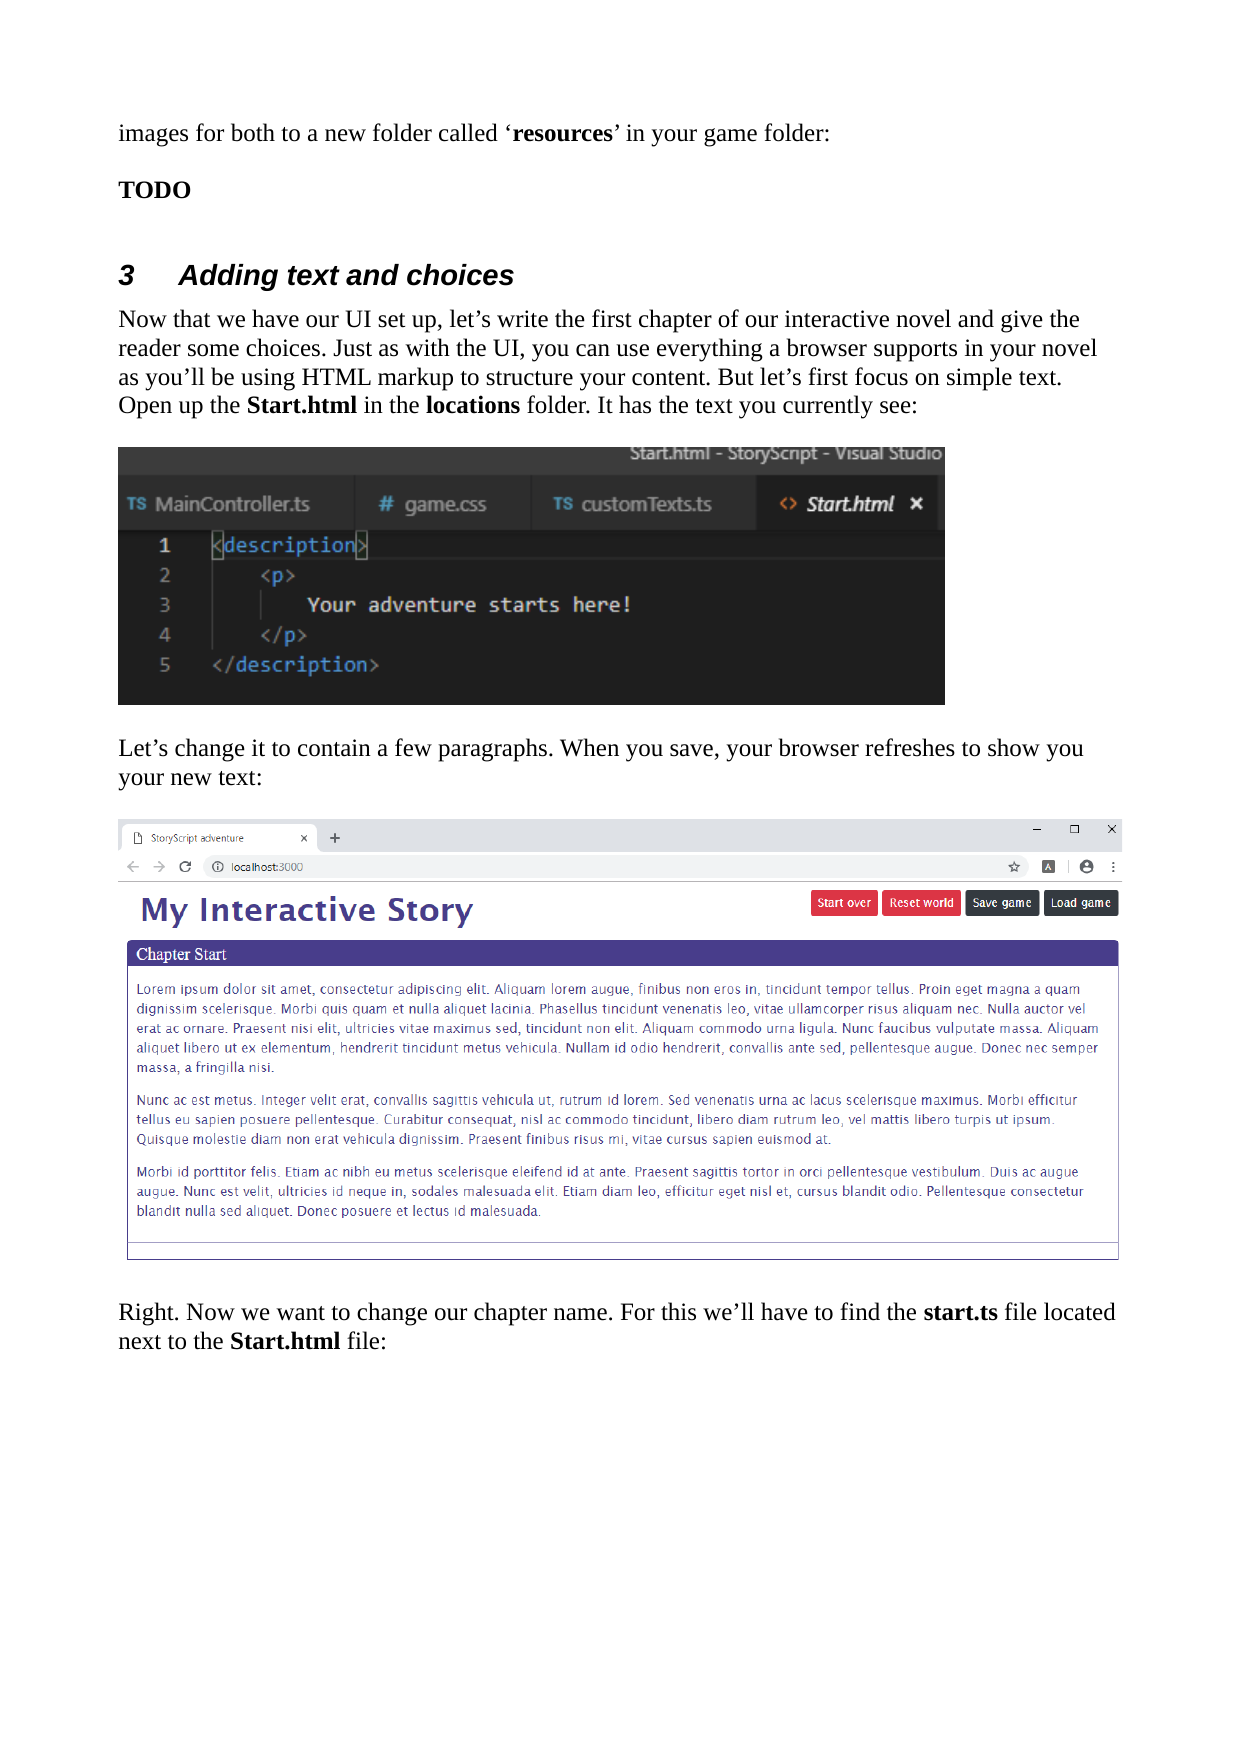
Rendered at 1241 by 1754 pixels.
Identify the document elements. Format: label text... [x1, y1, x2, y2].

text Let’s change it to contain a few paragraphs. When you save, your browser refreshes to show you your new text: [118, 733, 1122, 790]
text Now that we have our UI set up, let’s write the first chapter of our interactive novel and give the reader some choices. Just as with the UI, you can use everything a browser supports in your novel as you’ll be using HTML markup to structure your content. But let’s first focus on simple text. Open up the Start.html in the locations folder. It has the text you currently see: [118, 304, 1122, 419]
subtitle Adding text and choices [118, 258, 1122, 292]
text Right. Now we want to change our chapter name. For this we’ll have to find the start.ts file located next to the Start.html file: [118, 1297, 1122, 1354]
text TODO [118, 176, 1122, 204]
text images for both to a new folder called ‘resources’ in your game folder: [118, 118, 1122, 147]
